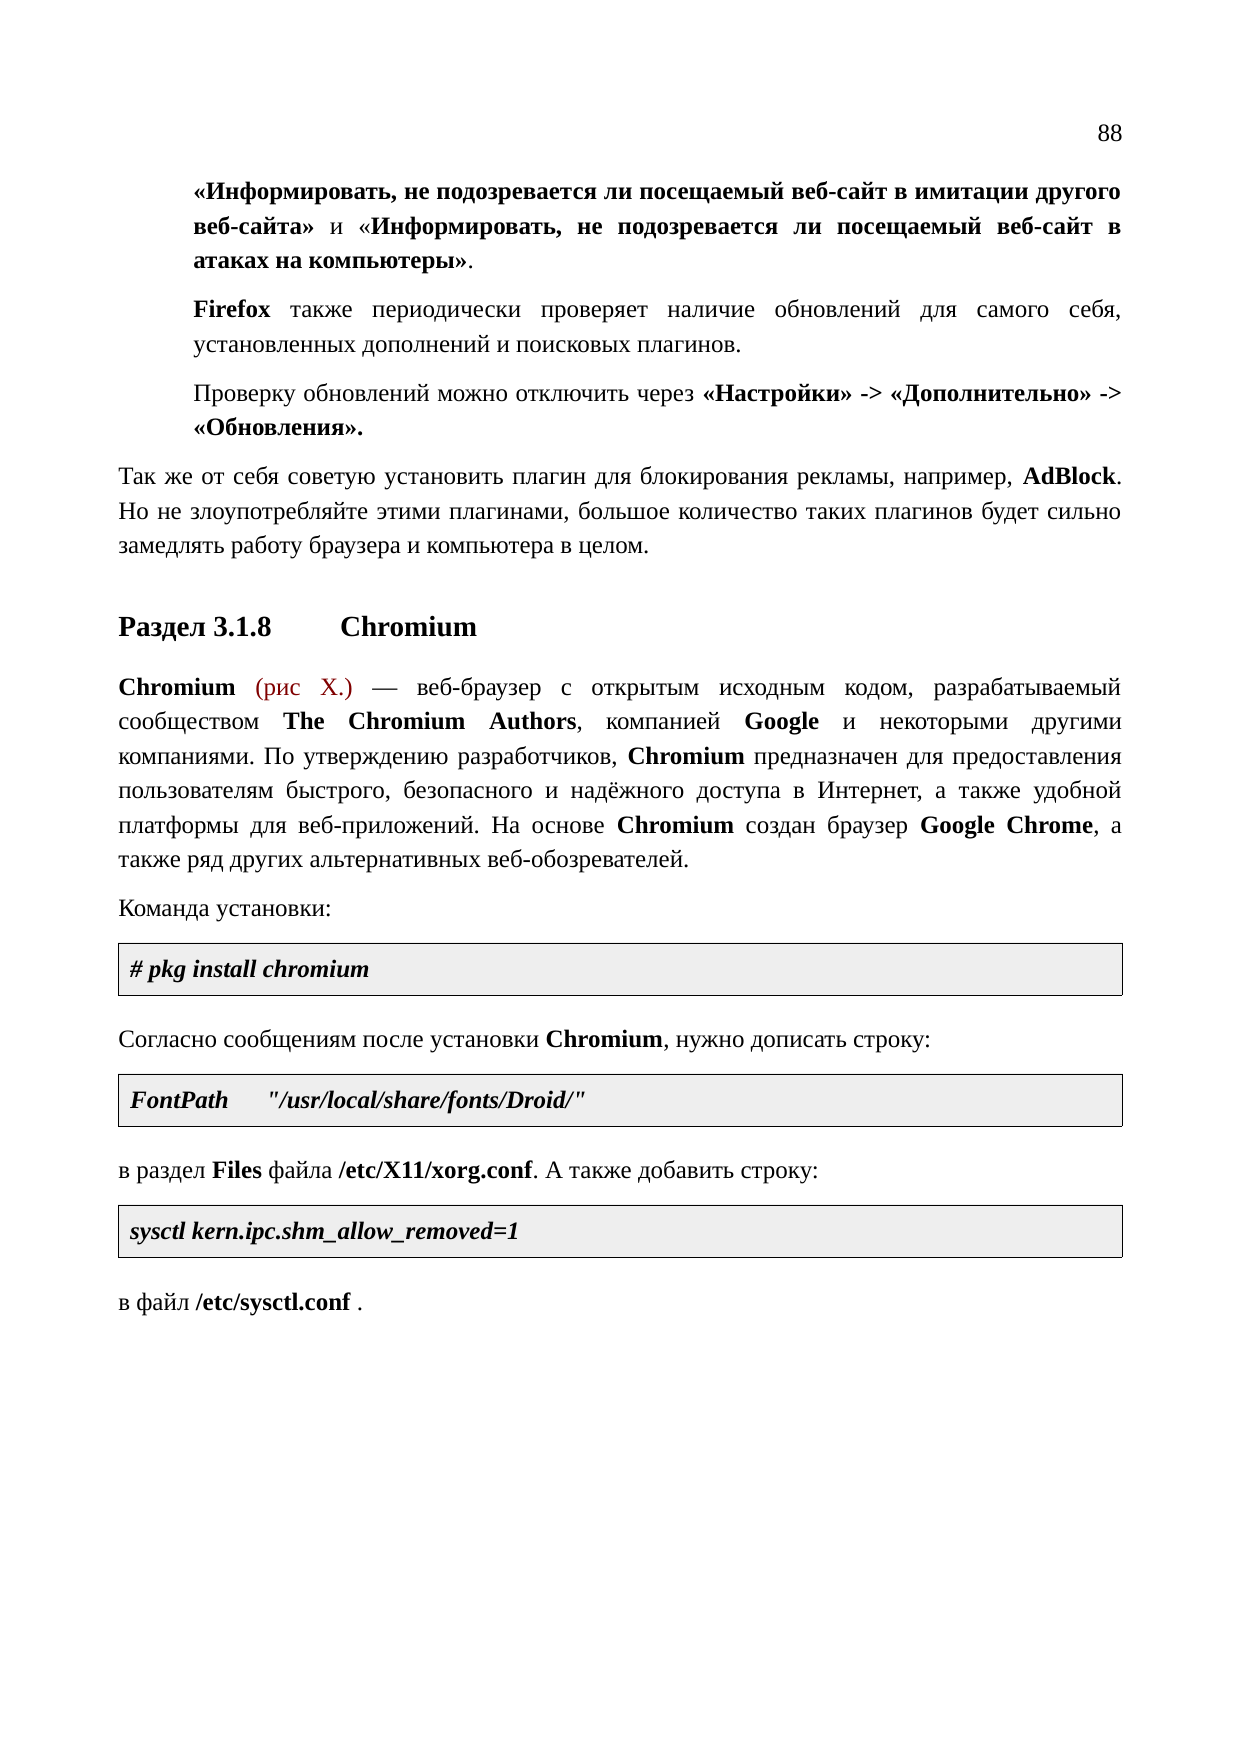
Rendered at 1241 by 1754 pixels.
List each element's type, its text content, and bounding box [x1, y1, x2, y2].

subtitle Chromium [118, 609, 1122, 642]
text Так же от себя советую установить плагин для блокирования рекламы, например, AdBlock. Но не злоупотребляйте этими плагинами, большое количество таких плагинов будет сильно замедлять работу браузера и компьютера в целом. [118, 461, 1122, 559]
text FontPath "/usr/local/share/fonts/Droid/" [119, 1075, 1122, 1126]
text sysctl kern.ipc.shm_allow_removed=1 [119, 1206, 1122, 1257]
text Согласно сообщениям после установки Chromium, нужно дописать строку: [118, 1024, 1122, 1053]
text # pkg install chromium [119, 944, 1122, 995]
text в раздел Files файла /etc/X11/xorg.conf. А также добавить строку: [118, 1156, 1122, 1184]
list Проверку обновлений можно отключить через «Настройки» -> «Дополнительно» -> «Обновления». [156, 378, 1122, 441]
list «Информировать, не подозревается ли посещаемый веб-сайт в имитации другого веб-сайта» и «Информировать, не подозревается ли посещаемый веб-сайт в атаках на компьютеры». [156, 176, 1122, 274]
list Firefox также периодически проверяет наличие обновлений для самого себя, установленных дополнений и поисковых плагинов. [156, 294, 1122, 358]
text в файл /etc/sysctl.conf . [118, 1287, 1122, 1315]
text Chromium (рис Х.) — веб-браузер с открытым исходным кодом, разрабатываемый сообществом The Chromium Authors, компанией Google и некоторыми другими компаниями. По утверждению разработчиков, Chromium предназначен для предоставления пользователям быстрого, безопасного и надёжного доступа в Интернет, а также удобной платформы для веб-приложений. На основе Chromium создан браузер Google Chrome, а также ряд других альтернативных веб-обозревателей. [118, 672, 1122, 873]
text Команда установки: [118, 893, 1122, 922]
